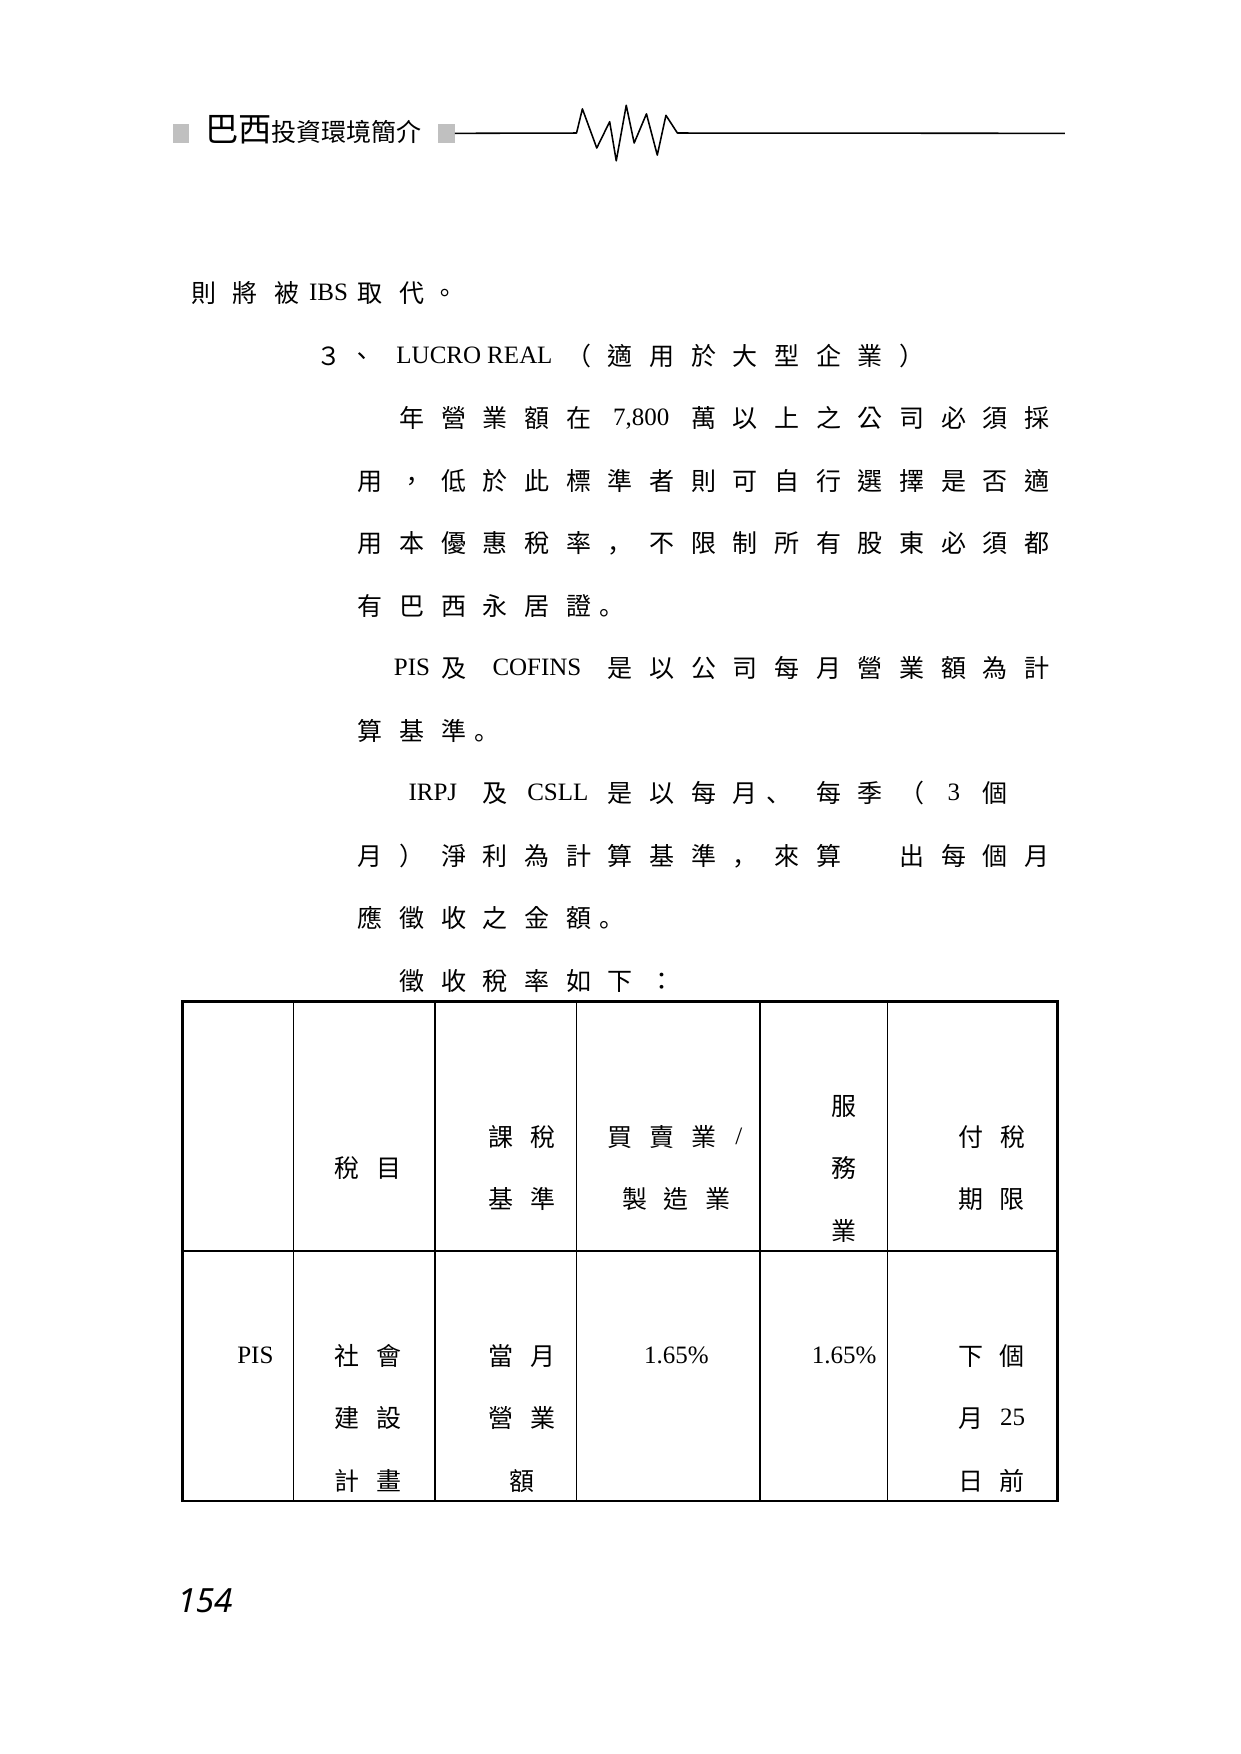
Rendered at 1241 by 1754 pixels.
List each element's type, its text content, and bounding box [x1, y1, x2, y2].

text PIS及COFINS是以公司每月營業額為計算基準。 [330, 625, 1058, 750]
table_cell 下個月25日前 [888, 1252, 1056, 1500]
text IRPJ及CSLL是以每月、每季（3個月）淨利為計算基準，來算 出每個月應徵收之金額。 [330, 750, 1058, 938]
table_header 稅目 [294, 1003, 434, 1250]
table_cell 1.65% [761, 1252, 887, 1500]
table_header 付稅期限 [888, 1003, 1056, 1250]
text 徵收稅率如下： [330, 938, 1058, 1000]
table_header 課稅基準 [436, 1003, 576, 1250]
text ３、LUCRO REAL（適用於大型企業） [281, 313, 1058, 375]
text 年營業額在7,800萬以上之公司必須採用，低於此標準者則可自行選擇是否適用本優惠稅率，不限制所有股東必須都有巴西永居證。 [330, 375, 1058, 625]
table_header 買賣業/製造業 [577, 1003, 759, 1250]
text 則將被IBS取代。 [183, 250, 1058, 313]
table_cell 1.65% [577, 1252, 759, 1500]
table_header [184, 1003, 293, 1250]
table_header 服務業 [761, 1003, 887, 1250]
table_cell 當月營業額 [436, 1252, 576, 1500]
table_cell 社會建設計畫 [294, 1252, 434, 1500]
table_cell PIS [184, 1252, 293, 1500]
